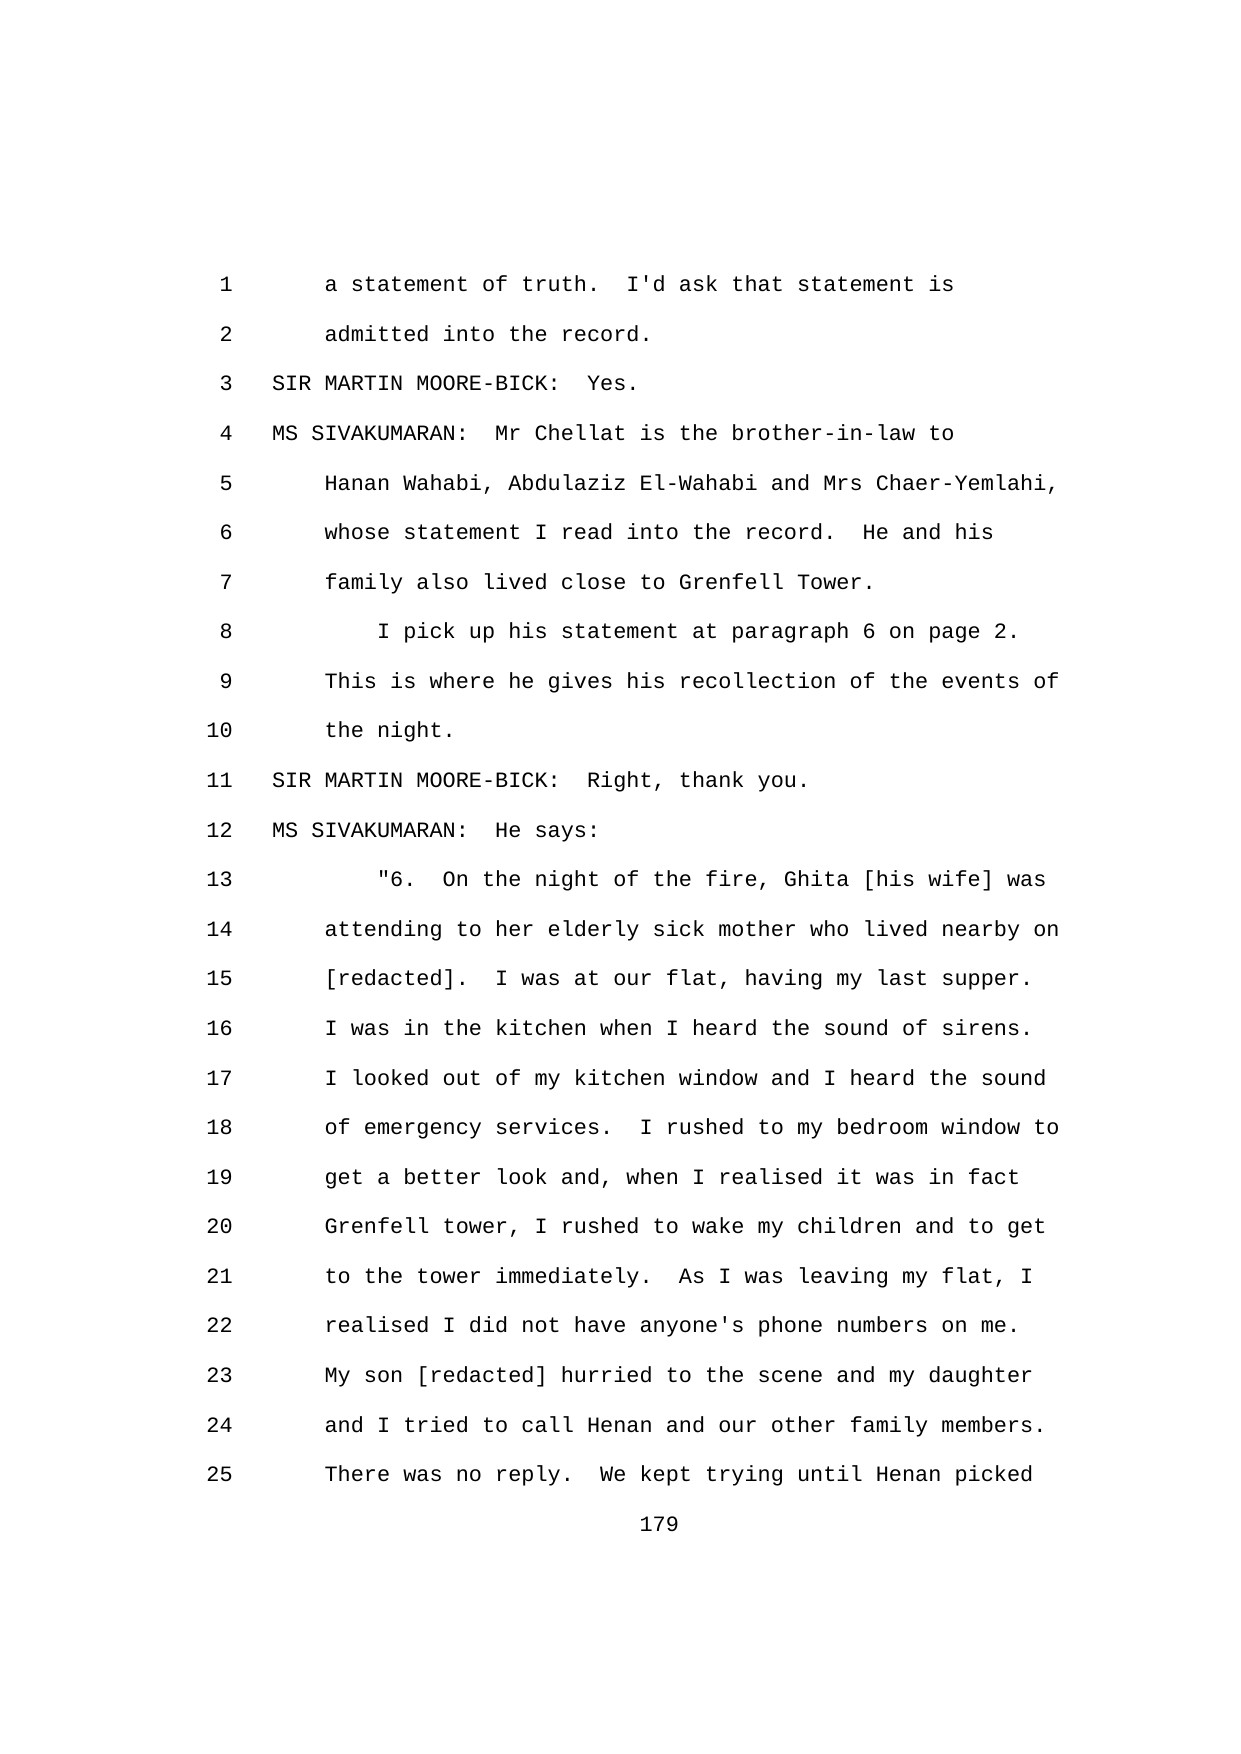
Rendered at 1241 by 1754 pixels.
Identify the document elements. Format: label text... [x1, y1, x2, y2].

text 13 "6. On the night of the fire, Ghita [his wife] was [75, 868, 1165, 893]
text 8 I pick up his statement at paragraph 6 on page 2. [75, 620, 1165, 645]
text 24 and I tried to call Henan and our other family members. [75, 1414, 1165, 1438]
text 23 My son [redacted] hurried to the scene and my daughter [75, 1364, 1165, 1389]
text 9 This is where he gives his recollection of the events of [75, 670, 1165, 695]
text 18 of emergency services. I rushed to my bedroom window to [75, 1116, 1165, 1141]
text 179 [75, 1513, 1165, 1538]
text 20 Grenfell tower, I rushed to wake my children and to get [75, 1215, 1165, 1240]
text 4 MS SIVAKUMARAN: Mr Chellat is the brother-in-law to [75, 422, 1165, 447]
text 3 SIR MARTIN MOORE-BICK: Yes. [75, 372, 1165, 397]
text 5 Hanan Wahabi, Abdulaziz El-Wahabi and Mrs Chaer-Yemlahi, [75, 472, 1165, 496]
text 22 realised I did not have anyone's phone numbers on me. [75, 1314, 1165, 1339]
text 15 [redacted]. I was at our flat, having my last supper. [75, 967, 1165, 992]
text 14 attending to her elderly sick mother who lived nearby on [75, 918, 1165, 943]
text 7 family also lived close to Grenfell Tower. [75, 571, 1165, 596]
text 2 admitted into the record. [75, 323, 1165, 348]
text 17 I looked out of my kitchen window and I heard the sound [75, 1067, 1165, 1091]
text 11 SIR MARTIN MOORE-BICK: Right, thank you. [75, 769, 1165, 794]
text 1 a statement of truth. I'd ask that statement is [75, 273, 1165, 298]
text 10 the night. [75, 719, 1165, 744]
text 16 I was in the kitchen when I heard the sound of sirens. [75, 1017, 1165, 1042]
text 12 MS SIVAKUMARAN: He says: [75, 819, 1165, 843]
text 6 whose statement I read into the record. He and his [75, 521, 1165, 546]
text 19 get a better look and, when I realised it was in fact [75, 1166, 1165, 1191]
text 21 to the tower immediately. As I was leaving my flat, I [75, 1265, 1165, 1290]
text 25 There was no reply. We kept trying until Henan picked [75, 1463, 1165, 1488]
